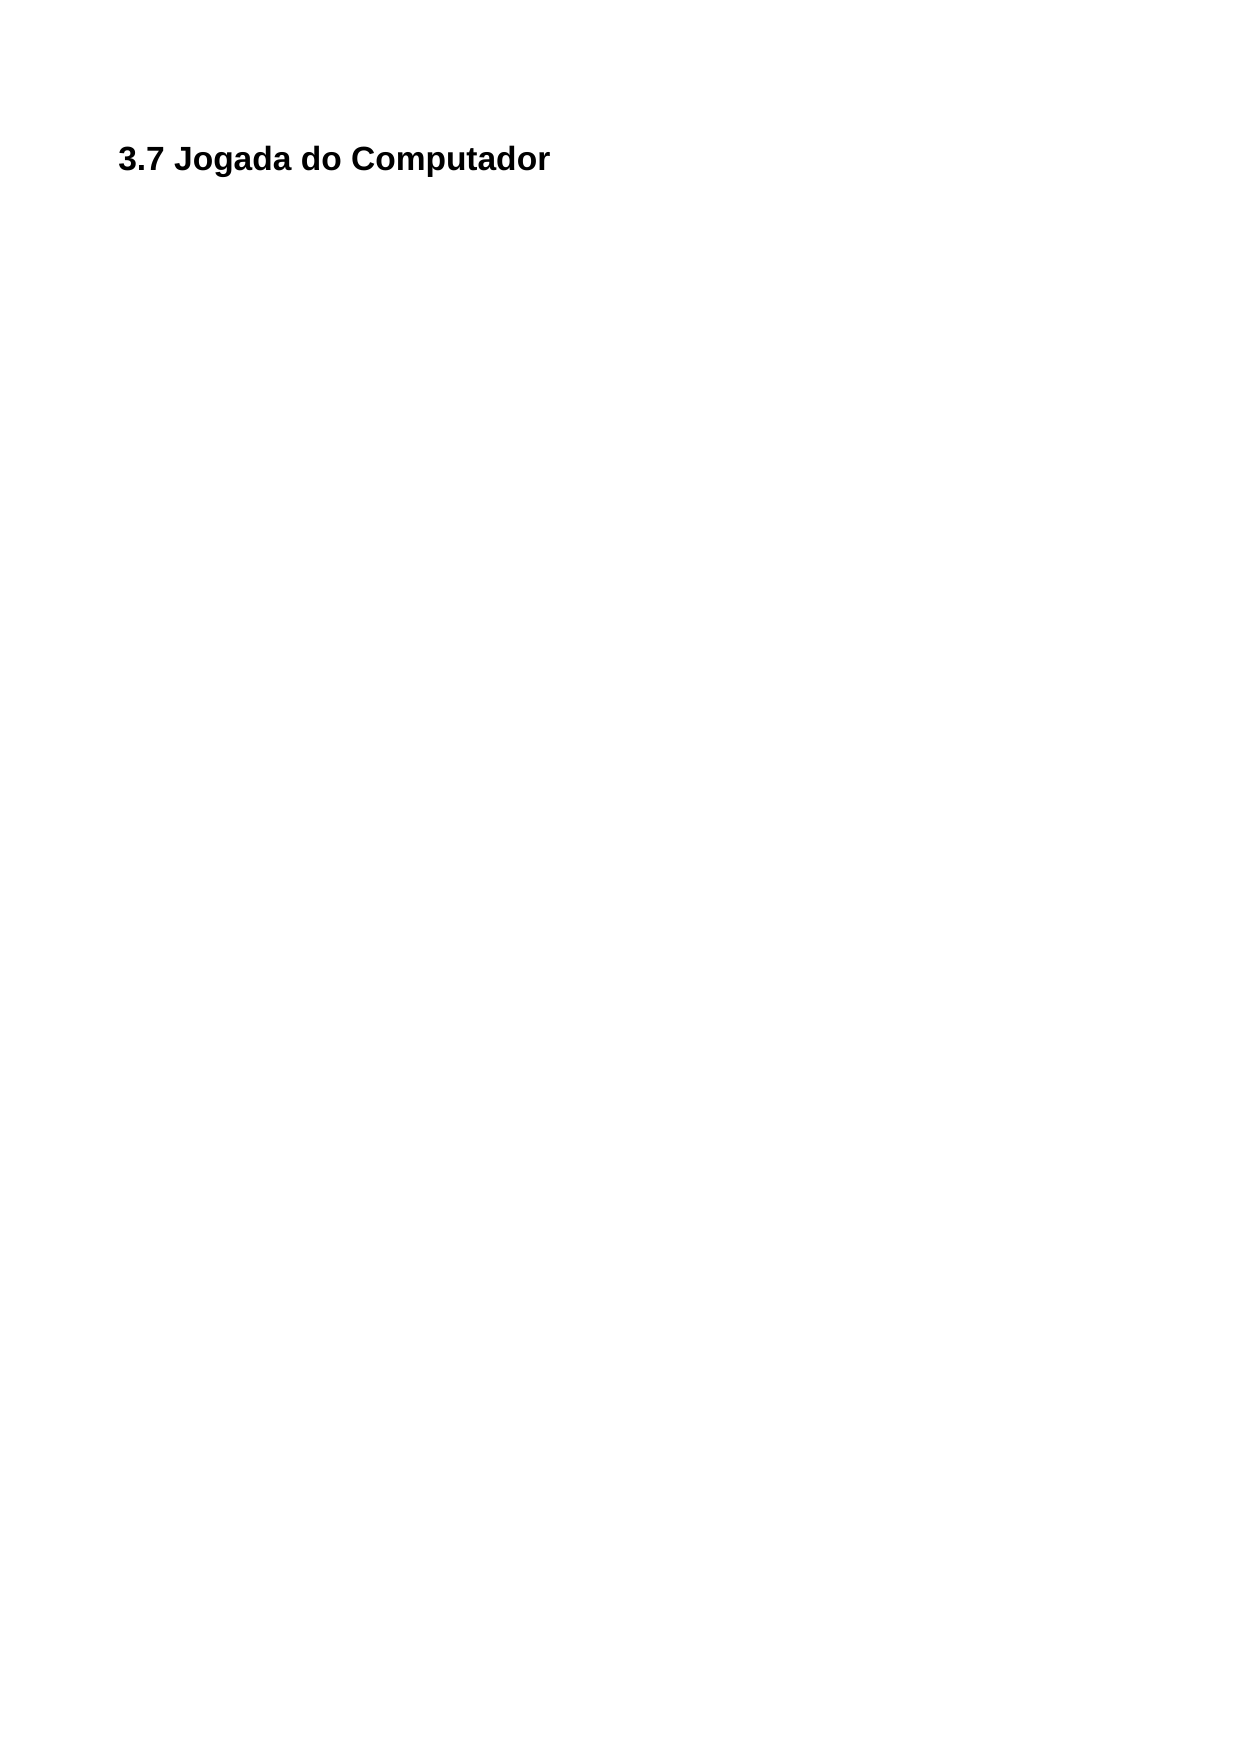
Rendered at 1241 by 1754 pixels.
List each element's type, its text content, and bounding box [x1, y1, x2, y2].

subtitle 3.7 Jogada do Computador [118, 139, 1122, 178]
